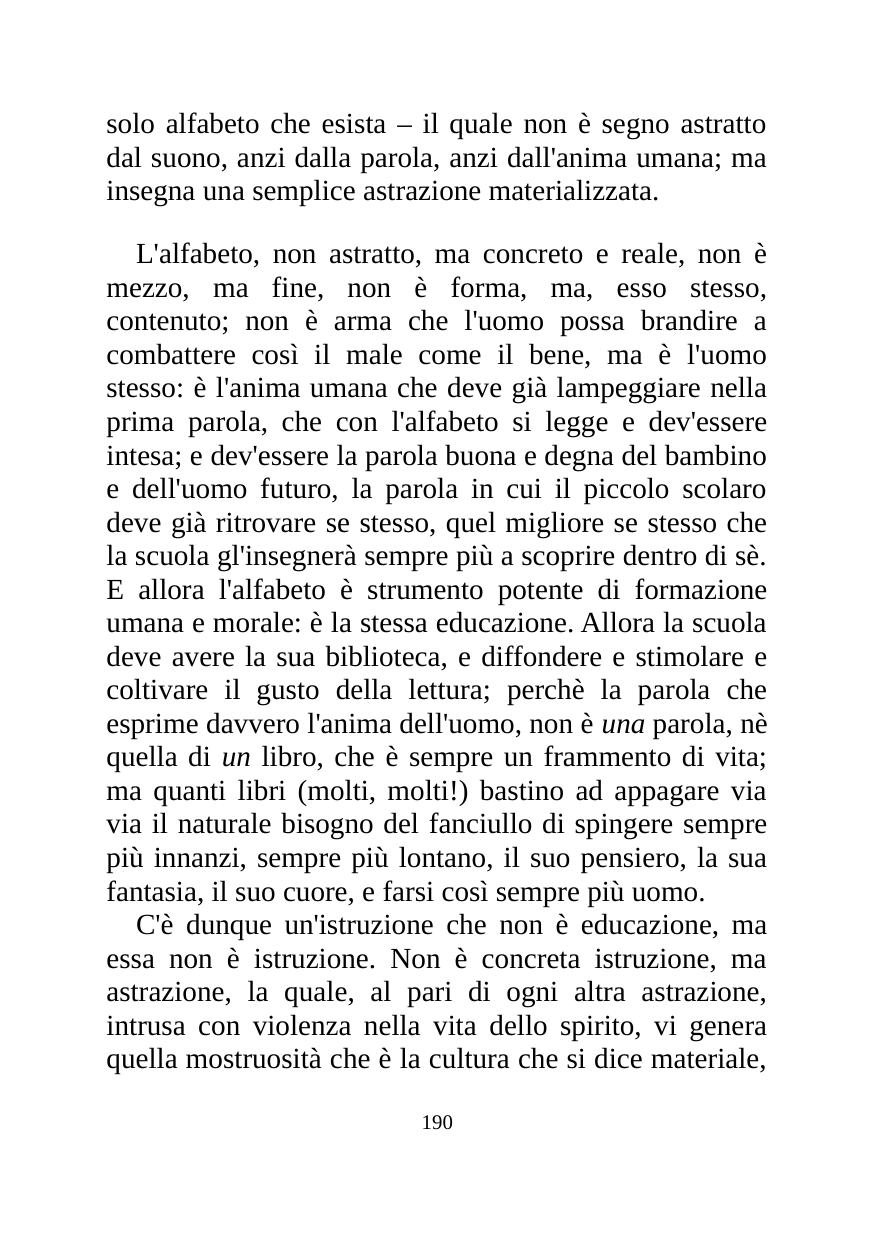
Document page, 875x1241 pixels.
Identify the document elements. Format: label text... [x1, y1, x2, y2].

text solo alfabeto che esista – il quale non è segno astratto dal suono, anzi dalla parola, anzi dall'anima umana; ma insegna una semplice astrazione materializzata. [106, 106, 768, 207]
text L'alfabeto, non astratto, ma concreto e reale, non è mezzo, ma fine, non è forma, ma, esso stesso, contenuto; non è arma che l'uomo possa brandire a combattere così il male come il bene, ma è l'uomo stesso: è l'anima umana che deve già lampeggiare nella prima parola, che con l'alfabeto si legge e dev'essere intesa; e dev'essere la parola buona e degna del bambino e dell'uomo futuro, la parola in cui il piccolo scolaro deve già ritrovare se stesso, quel migliore se stesso che la scuola gl'insegnerà sempre più a scoprire dentro di sè. E allora l'alfabeto è strumento potente di formazione umana e morale: è la stessa educazione. Allora la scuola deve avere la sua biblioteca, e diffondere e stimolare e coltivare il gusto della lettura; perchè la parola che esprime davvero l'anima dell'uomo, non è una parola, nè quella di un libro, che è sempre un frammento di vita; ma quanti libri (molti, molti!) bastino ad appagare via via il naturale bisogno del fanciullo di spingere sempre più innanzi, sempre più lontano, il suo pensiero, la sua fantasia, il suo cuore, e farsi così sempre più uomo. [106, 236, 768, 907]
text C'è dunque un'istruzione che non è educazione, ma essa non è istruzione. Non è concreta istruzione, ma astrazione, la quale, al pari di ogni altra astrazione, intrusa con violenza nella vita dello spirito, vi genera quella mostruosità che è la cultura che si dice materiale, [106, 907, 768, 1075]
